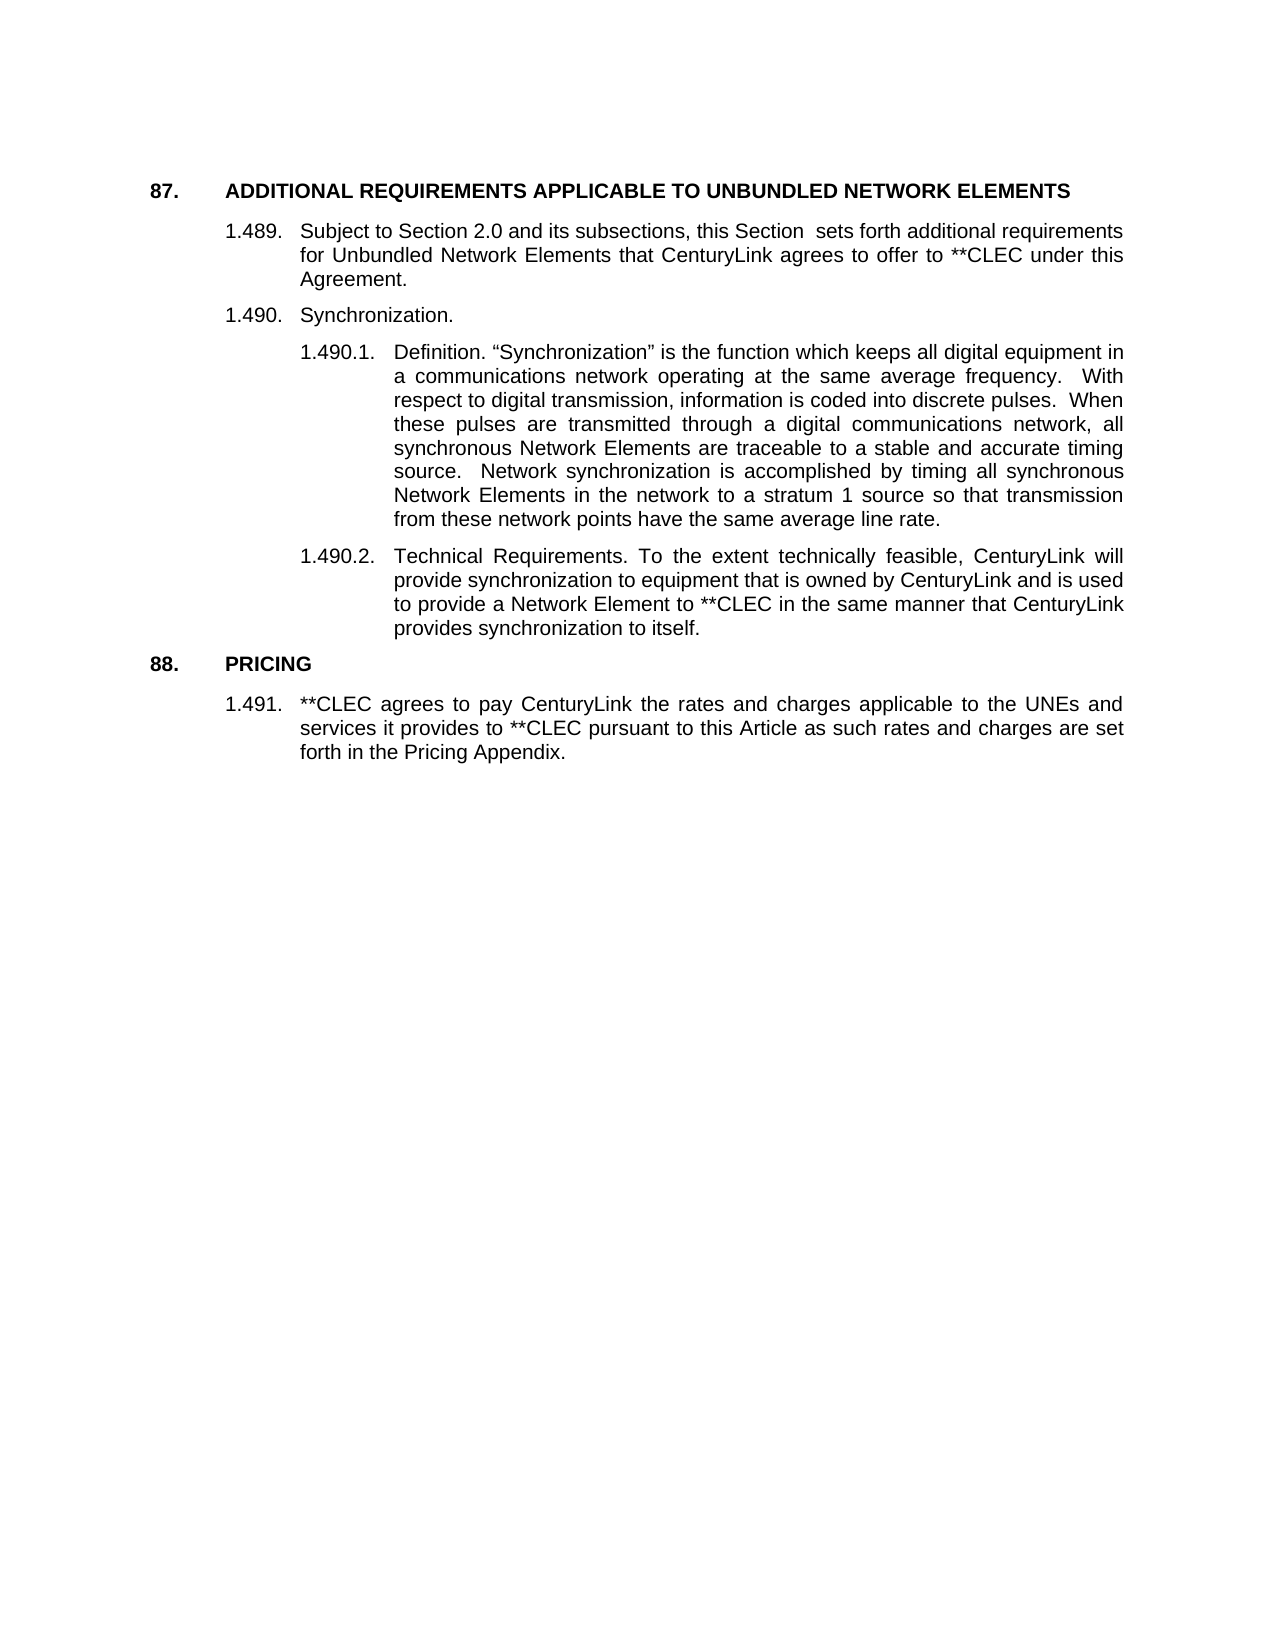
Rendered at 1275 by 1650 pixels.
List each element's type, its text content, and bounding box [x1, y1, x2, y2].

list Technical Requirements. To the extent technically feasible, CenturyLink will provide synchronization to equipment that is owned by CenturyLink and is used to provide a Network Element to **CLEC in the same manner that CenturyLink provides synchronization to itself. [300, 544, 1125, 639]
list **CLEC agrees to pay CenturyLink the rates and charges applicable to the UNEs and services it provides to **CLEC pursuant to this Article as such rates and charges are set forth in the Pricing Appendix. [225, 692, 1125, 764]
subtitle PRICING [150, 652, 1125, 676]
list Definition. “Synchronization” is the function which keeps all digital equipment in a communications network operating at the same average frequency. With respect to digital transmission, information is coded into discrete pulses. When these pulses are transmitted through a digital communications network, all synchronous Network Elements are traceable to a stable and accurate timing source. Network synchronization is accomplished by timing all synchronous Network Elements in the network to a stratum 1 source so that transmission from these network points have the same average line rate. [300, 339, 1125, 531]
list Synchronization. [225, 303, 1125, 327]
subtitle ADDITIONAL REQUIREMENTS APPLICABLE TO UNBUNDLED NETWORK ELEMENTS [150, 179, 1125, 203]
list Subject to Section 2.0 and its subsections, this Section sets forth additional requirements for Unbundled Network Elements that CenturyLink agrees to offer to **CLEC under this Agreement. [225, 219, 1125, 291]
